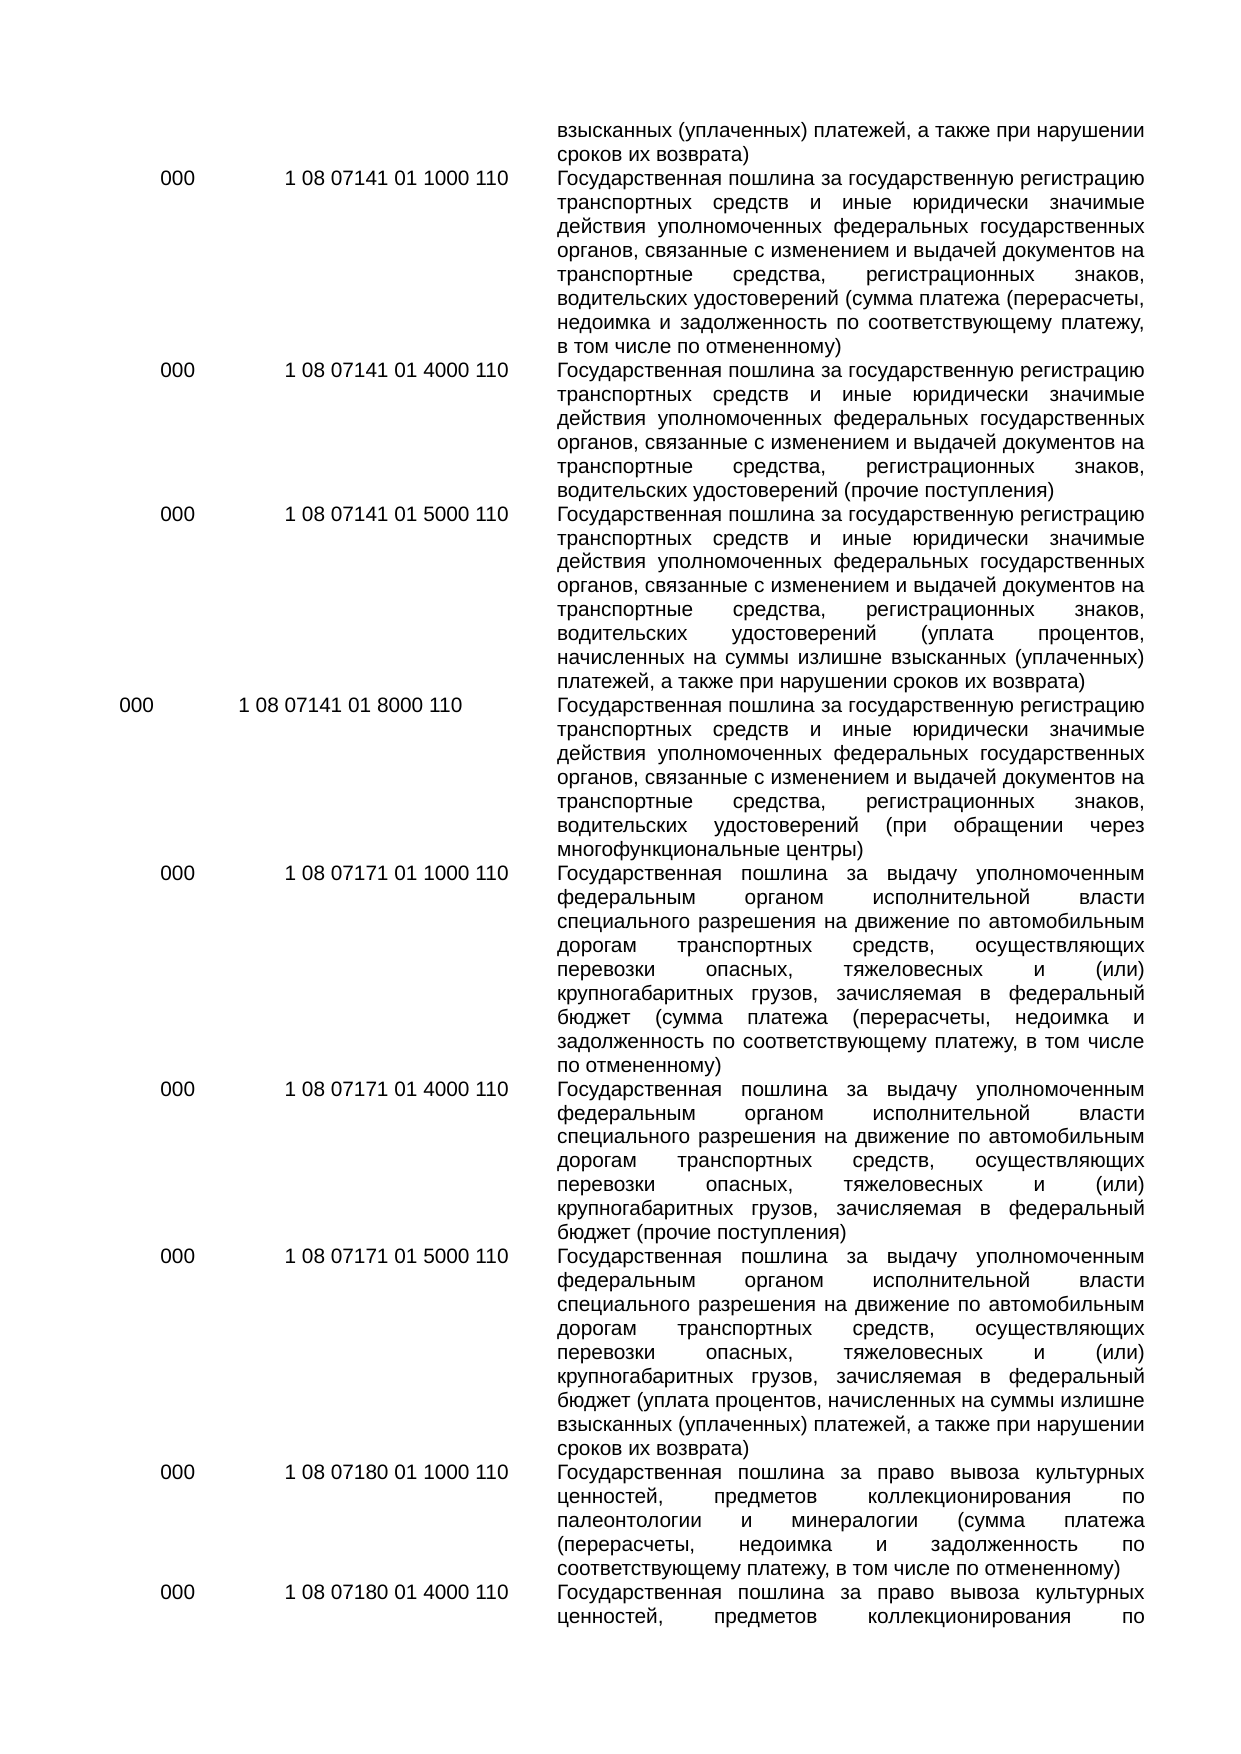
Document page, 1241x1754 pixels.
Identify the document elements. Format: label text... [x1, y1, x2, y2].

table_cell 000 [118, 358, 237, 501]
table_cell 000 [118, 1580, 237, 1627]
table_cell Государственная пошлина за государственную регистрацию транспортных средств и иные юридически значимые действия уполномоченных федеральных государственных органов, связанные с изменением и выдачей документов на транспортные средства, регистрационных знаков, водительских удостоверений (сумма платежа (перерасчеты, недоимка и задолженность по соответствующему платежу, в том числе по отмененному) [556, 166, 1146, 358]
table_cell Государственная пошлина за выдачу уполномоченным федеральным органом исполнительной власти специального разрешения на движение по автомобильным дорогам транспортных средств, осуществляющих перевозки опасных, тяжеловесных и (или) крупногабаритных грузов, зачисляемая в федеральный бюджет (прочие поступления) [556, 1076, 1146, 1244]
table_cell Государственная пошлина за выдачу уполномоченным федеральным органом исполнительной власти специального разрешения на движение по автомобильным дорогам транспортных средств, осуществляющих перевозки опасных, тяжеловесных и (или) крупногабаритных грузов, зачисляемая в федеральный бюджет (сумма платежа (перерасчеты, недоимка и задолженность по соответствующему платежу, в том числе по отмененному) [556, 861, 1146, 1076]
table_cell 1 08 07171 01 4000 110 [237, 1076, 556, 1244]
table_cell Государственная пошлина за выдачу уполномоченным федеральным органом исполнительной власти специального разрешения на движение по автомобильным дорогам транспортных средств, осуществляющих перевозки опасных, тяжеловесных и (или) крупногабаритных грузов, зачисляемая в федеральный бюджет (уплата процентов, начисленных на суммы излишне взысканных (уплаченных) платежей, а также при нарушении сроков их возврата) [556, 1244, 1146, 1460]
table_cell Государственная пошлина за право вывоза культурных ценностей, предметов коллекционирования по [556, 1580, 1146, 1627]
table_cell 1 08 07171 01 1000 110 [237, 861, 556, 1076]
table_cell [118, 118, 237, 166]
table_cell Государственная пошлина за государственную регистрацию транспортных средств и иные юридически значимые действия уполномоченных федеральных государственных органов, связанные с изменением и выдачей документов на транспортные средства, регистрационных знаков, водительских удостоверений (уплата процентов, начисленных на суммы излишне взысканных (уплаченных) платежей, а также при нарушении сроков их возврата) [556, 501, 1146, 693]
table_cell Государственная пошлина за государственную регистрацию транспортных средств и иные юридически значимые действия уполномоченных федеральных государственных органов, связанные с изменением и выдачей документов на транспортные средства, регистрационных знаков, водительских удостоверений (прочие поступления) [556, 358, 1146, 501]
table_cell 000 [118, 166, 237, 358]
table_cell 1 08 07180 01 1000 110 [237, 1460, 556, 1579]
table_cell 1 08 07141 01 8000 110 [237, 693, 556, 861]
table_cell 1 08 07141 01 4000 110 [237, 358, 556, 501]
table_cell 1 08 07141 01 1000 110 [237, 166, 556, 358]
table_cell 000 [118, 1244, 237, 1460]
table_cell Государственная пошлина за государственную регистрацию транспортных средств и иные юридически значимые действия уполномоченных федеральных государственных органов, связанные с изменением и выдачей документов на транспортные средства, регистрационных знаков, водительских удостоверений (при обращении через многофункциональные центры) [556, 693, 1146, 861]
table_cell Государственная пошлина за право вывоза культурных ценностей, предметов коллекционирования по палеонтологии и минералогии (сумма платежа (перерасчеты, недоимка и задолженность по соответствующему платежу, в том числе по отмененному) [556, 1460, 1146, 1579]
table_cell взысканных (уплаченных) платежей, а также при нарушении сроков их возврата) [556, 118, 1146, 166]
table_cell 000 [118, 1460, 237, 1579]
table_cell 000 [118, 1076, 237, 1244]
table_cell [237, 118, 556, 166]
table_cell 1 08 07171 01 5000 110 [237, 1244, 556, 1460]
table_cell 1 08 07180 01 4000 110 [237, 1580, 556, 1627]
table_cell 000 [118, 501, 237, 693]
table_cell 000 [118, 861, 237, 1076]
table_cell 000 [118, 693, 237, 861]
table_cell 1 08 07141 01 5000 110 [237, 501, 556, 693]
